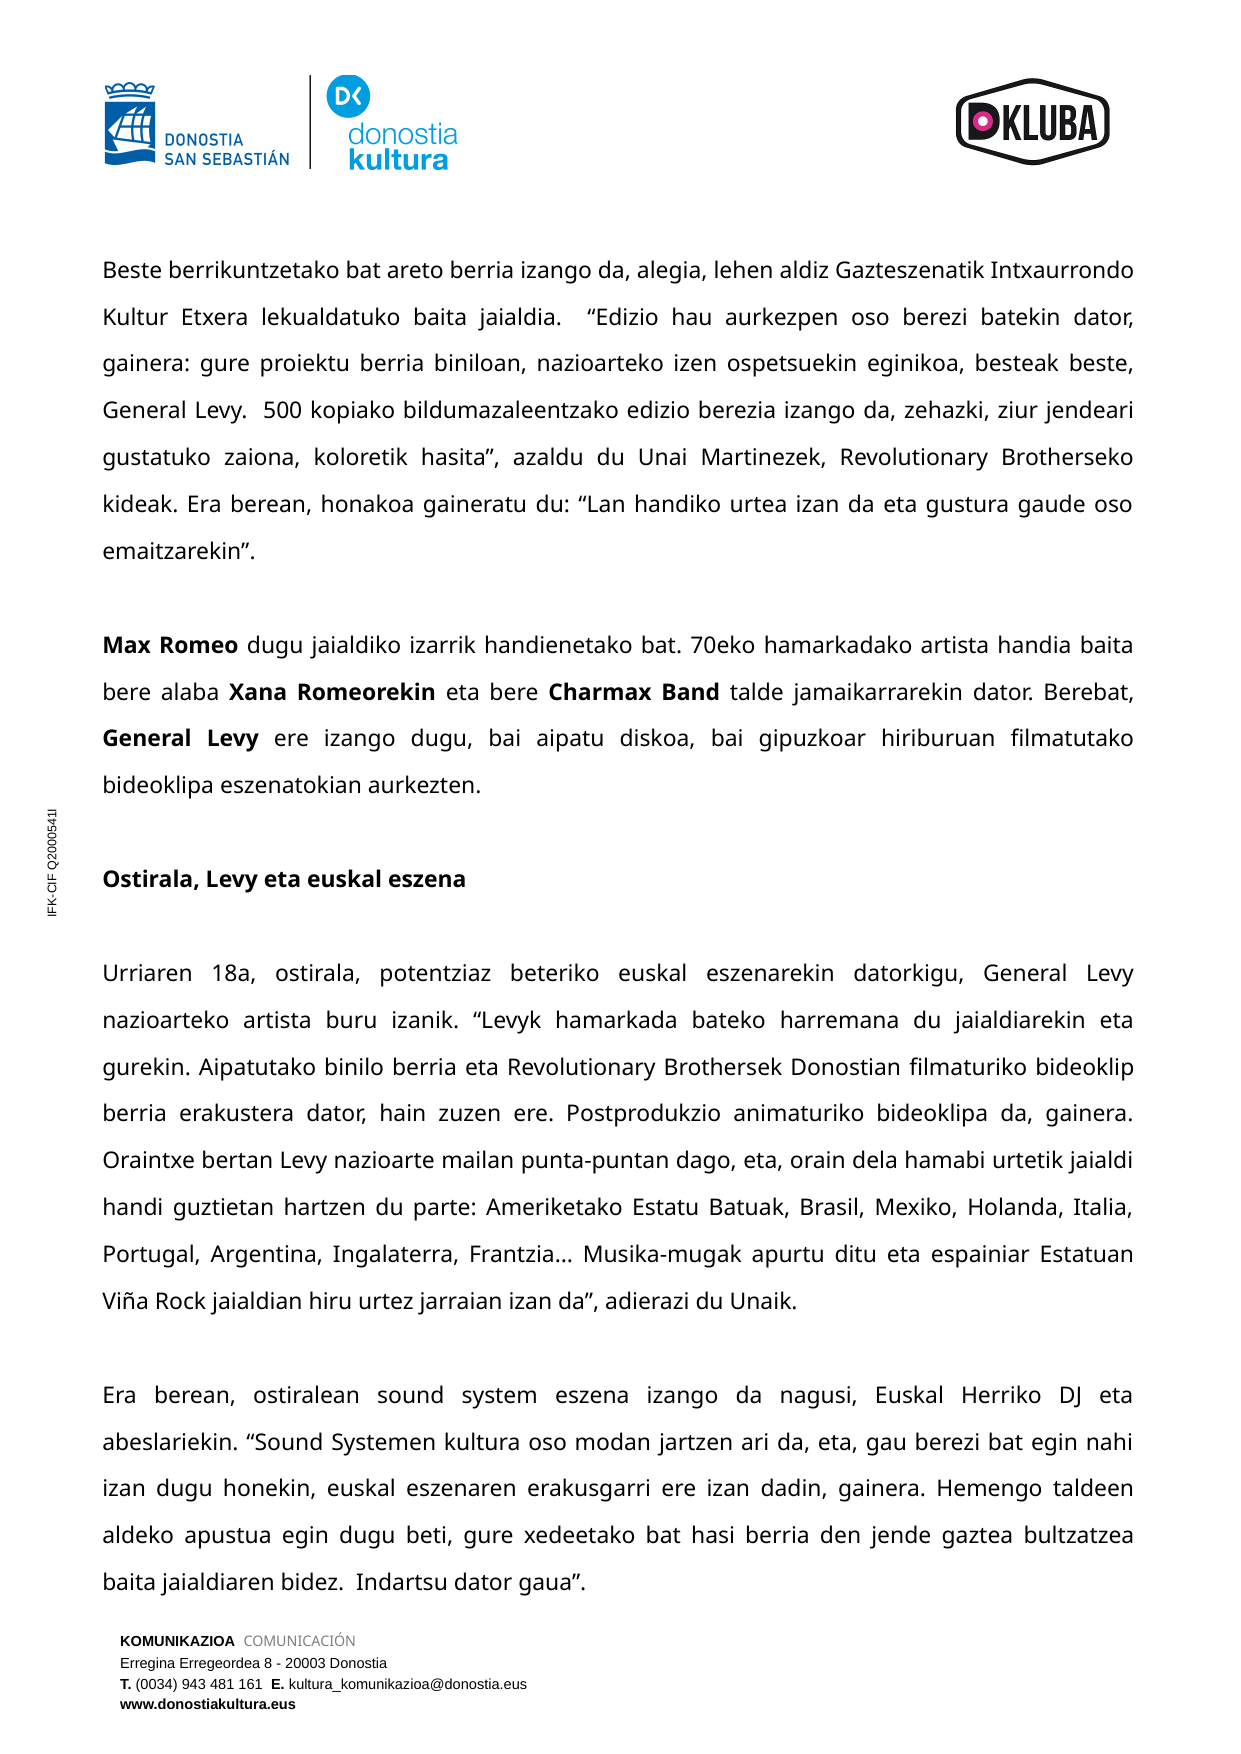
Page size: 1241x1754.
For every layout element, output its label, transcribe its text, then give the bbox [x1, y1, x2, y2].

picture [353, 88, 360, 104]
picture [336, 87, 349, 104]
picture [951, 73, 1114, 170]
text Urriaren 18a, ostirala, potentziaz beteriko euskal eszenarekin datorkigu, General Levy nazioarteko artista buru izanik. “Levyk hamarkada bateko harremana du jaialdiarekin eta gurekin. Aipatutako binilo berria eta Revolutionary Brothersek Donostian filmaturiko bideoklip berria erakustera dator, hain zuzen ere. Postprodukzio animaturiko bideoklipa da, gainera. Oraintxe bertan Levy nazioarte mailan punta-puntan dago, eta, orain dela hamabi urtetik jaialdi handi guztietan hartzen du parte: Ameriketako Estatu Batuak, Brasil, Mexiko, Holanda, Italia, Portugal, Argentina, Ingalaterra, Frantzia… Musika-mugak apurtu ditu eta espainiar Estatuan Viña Rock jaialdian hiru urtez jarraian izan da”, adierazi du Unaik. [102, 957, 1135, 1316]
text Beste berrikuntzetako bat areto berria izango da, alegia, lehen aldiz Gazteszenatik Intxaurrondo Kultur Etxera lekualdatuko baita jaialdia. “Edizio hau aurkezpen oso berezi batekin dator, gainera: gure proiektu berria biniloan, nazioarteko izen ospetsuekin eginikoa, besteak beste, General Levy. 500 kopiako bildumazaleentzako edizio berezia izango da, zehazki, ziur jendeari gustatuko zaiona, koloretik hasita”, azaldu du Unai Martinezek, Revolutionary Brotherseko kideak. Era berean, honakoa gaineratu du: “Lan handiko urtea izan da eta gustura gaude oso emaitzarekin”. [102, 254, 1135, 566]
text Ostirala, Levy eta euskal eszena [102, 863, 1135, 894]
picture [104, 75, 458, 170]
text Max Romeo dugu jaialdiko izarrik handienetako bat. 70eko hamarkadako artista handia baita bere alaba Xana Romeorekin eta bere Charmax Band talde jamaikarrarekin dator. Berebat, General Levy ere izango dugu, bai aipatu diskoa, bai gipuzkoar hiriburuan filmatutako bideoklipa eszenatokian aurkezten. [102, 629, 1135, 801]
text Era berean, ostiralean sound system eszena izango da nagusi, Euskal Herriko DJ eta abeslariekin. “Sound Systemen kultura oso modan jartzen ari da, eta, gau berezi bat egin nahi izan dugu honekin, euskal eszenaren erakusgarri ere izan dadin, gainera. Hemengo taldeen aldeko apustua egin dugu beti, gure xedeetako bat hasi berria den jende gaztea bultzatzea baita jaialdiaren bidez. Indartsu dator gaua”. [102, 1379, 1135, 1597]
picture [446, 137, 454, 142]
